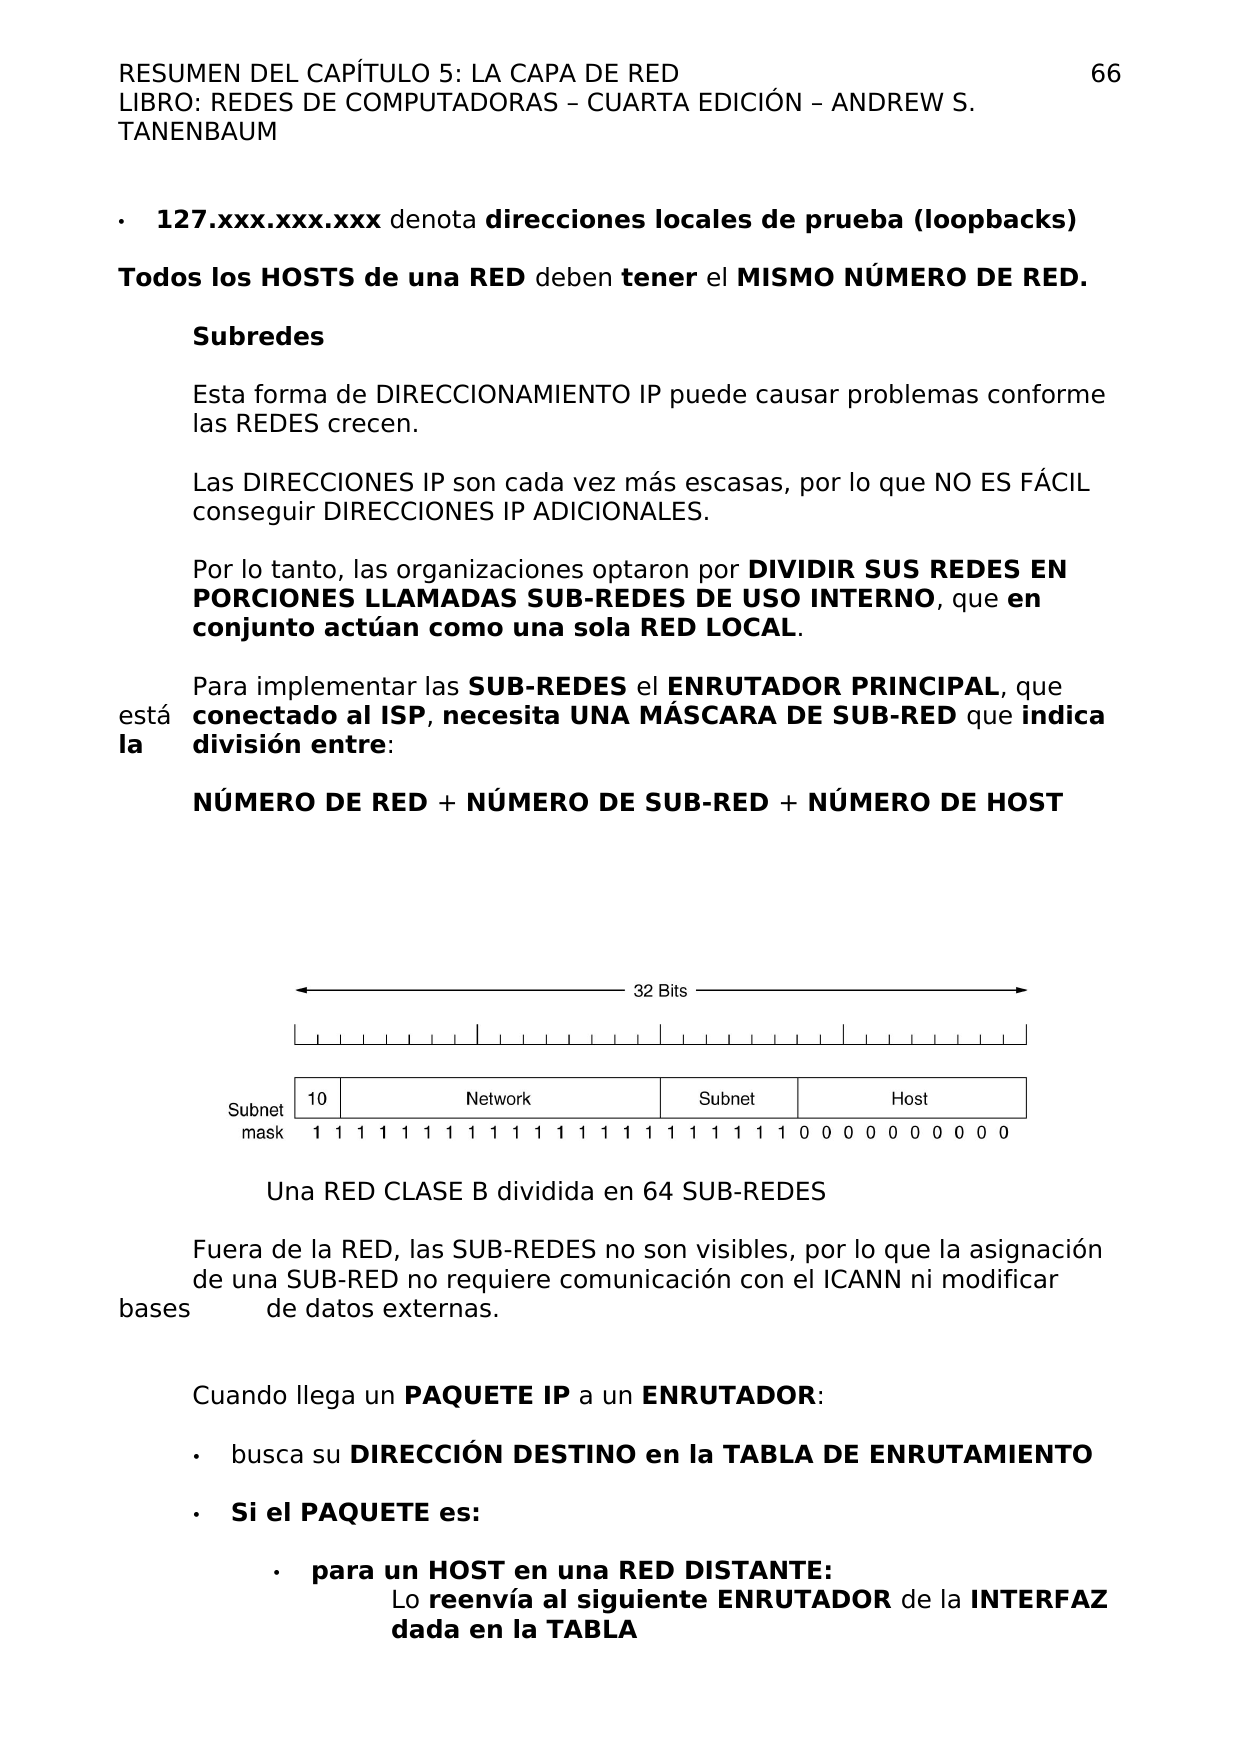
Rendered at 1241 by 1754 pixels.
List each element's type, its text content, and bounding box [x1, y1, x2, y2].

picture [183, 817, 1057, 1178]
text Fuera de la RED, las SUB-REDES no son visibles, por lo que la asignación de una SUB-RED no requiere comunicación con el ICANN ni modificar bases de datos externas. [118, 1236, 1122, 1323]
text Las DIRECCIONES IP son cada vez más escasas, por lo que NO ES FÁCIL conse guir DIRECCIONES IP ADICIONALES. [118, 468, 1122, 526]
text Para implementar las SUB-REDES el ENRUTADOR PRINCIPAL, que está conectado al ISP, necesita UNA MÁSCARA DE SUB-RED que indica la división entre: [118, 672, 1122, 759]
text Todos los HOSTS de una RED deben tener el MISMO NÚMERO DE RED. [118, 263, 1122, 293]
list busca su DIRECCIÓN DESTINO en la TABLA DE ENRUTAMIENTO [193, 1440, 1122, 1469]
text Subredes [118, 322, 1122, 351]
list Lo reenvía al siguiente ENRUTADOR de la INTERFAZ dada en la TABLA [353, 1586, 1122, 1644]
text NÚMERO DE RED + NÚMERO DE SUB-RED + NÚMERO DE HOST [118, 788, 1122, 818]
text Una RED CLASE B dividida en 64 SUB-REDES [118, 1178, 1122, 1207]
list 127.xxx.xxx.xxx denota direcciones locales de prueba (loopbacks) [118, 205, 1122, 234]
list Si el PAQUETE es: [193, 1498, 1122, 1527]
list para un HOST en una RED DISTANTE: [273, 1557, 1122, 1586]
text Cuando llega un PAQUETE IP a un ENRUTADOR: [118, 1382, 1122, 1411]
text Por lo tanto, las organizaciones optaron por DIVIDIR SUS REDES EN PORCIONES LLAMADAS SUB-REDES DE USO INTERNO, que en conjunto actúan como una sola RED LOCAL. [118, 555, 1122, 643]
text Esta forma de DIRECCIONAMIENTO IP puede causar problemas conforme las REDES crecen. [118, 380, 1122, 438]
